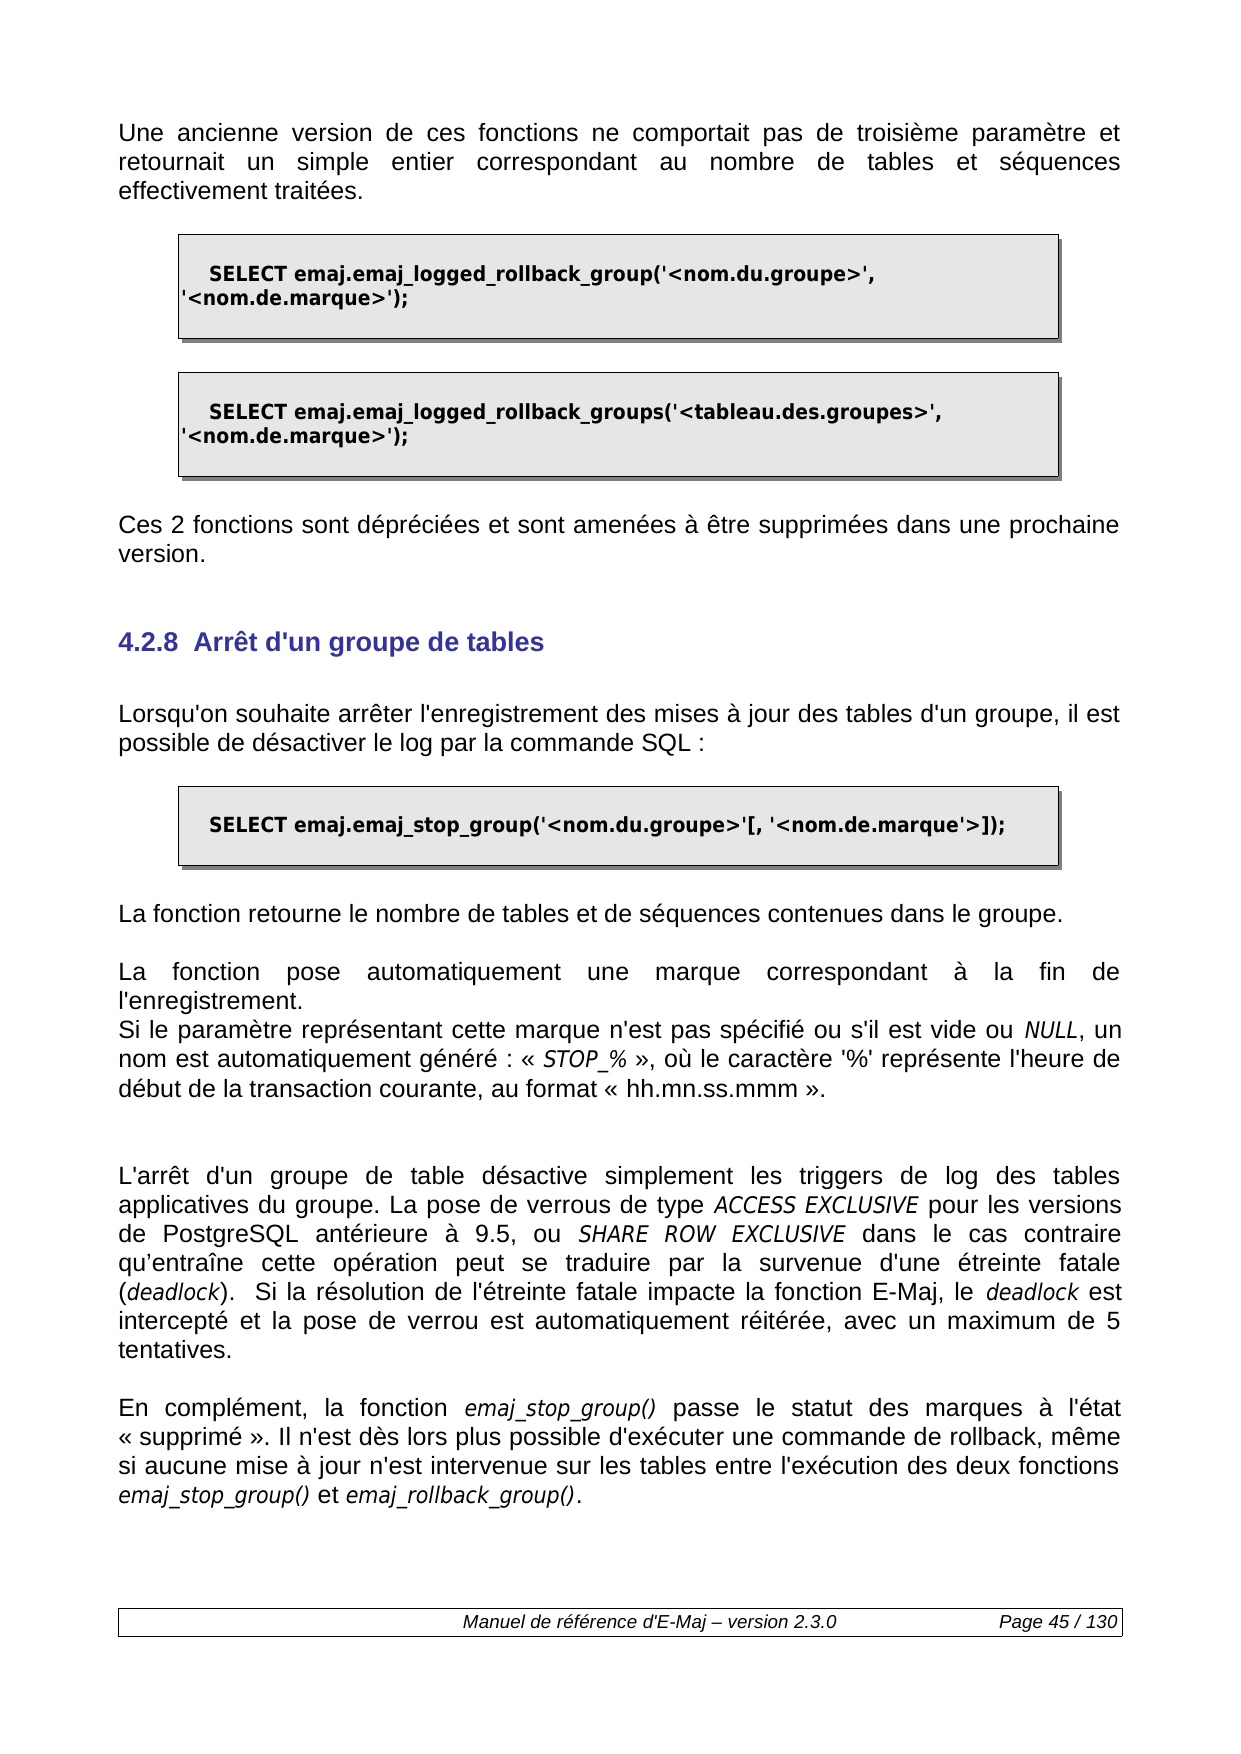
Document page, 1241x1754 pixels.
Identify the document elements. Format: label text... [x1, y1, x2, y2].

text Une ancienne version de ces fonctions ne comportait pas de troisième paramètre et retournait un simple entier correspondant au nombre de tables et séquences effectivement traitées. [118, 118, 1122, 205]
text La fonction pose automatiquement une marque correspondant à la fin de l'enregistrement. [118, 957, 1122, 1015]
text L'arrêt d'un groupe de table désactive simplement les triggers de log des tables applicatives du groupe. La pose de verrous de type ACCESS EXCLUSIVE pour les versions de PostgreSQL antérieure à 9.5, ou SHARE ROW EXCLUSIVE dans le cas contraire qu’entraîne cette opération peut se traduire par la survenue d'une étreinte fatale (deadlock). Si la résolution de l'étreinte fatale impacte la fonction E-Maj, le deadlock est intercepté et la pose de verrou est automatiquement réitérée, avec un maximum de 5 tentatives. [118, 1161, 1122, 1364]
text En complément, la fonction emaj_stop_group() passe le statut des marques à l'état « supprimé ». Il n'est dès lors plus possible d'exécuter une commande de rollback, même si aucune mise à jour n'est intervenue sur les tables entre l'exécution des deux fonctions emaj_stop_group() et emaj_rollback_group(). [118, 1393, 1122, 1509]
subtitle Arrêt d'un groupe de tables [118, 626, 1122, 657]
text Si le paramètre représentant cette marque n'est pas spécifié ou s'il est vide ou NULL, un nom est automatiquement généré : « STOP_% », où le caractère '%' représente l'heure de début de la transaction courante, au format « hh.mn.ss.mmm ». [118, 1015, 1122, 1102]
text SELECT emaj.emaj_logged_rollback_group('<nom.du.groupe>', '<nom.de.marque>'); [179, 259, 1058, 308]
text Ces 2 fonctions sont dépréciées et sont amenées à être supprimées dans une prochaine version. [118, 510, 1122, 568]
text SELECT emaj.emaj_logged_rollback_groups('<tableau.des.groupes>', '<nom.de.marque>'); [179, 397, 1058, 446]
text SELECT emaj.emaj_stop_group('<nom.du.groupe>'[, '<nom.de.marque'>]); [179, 810, 1058, 835]
text Lorsqu'on souhaite arrêter l'enregistrement des mises à jour des tables d'un groupe, il est possible de désactiver le log par la commande SQL : [118, 699, 1122, 757]
text La fonction retourne le nombre de tables et de séquences contenues dans le groupe. [118, 899, 1122, 928]
